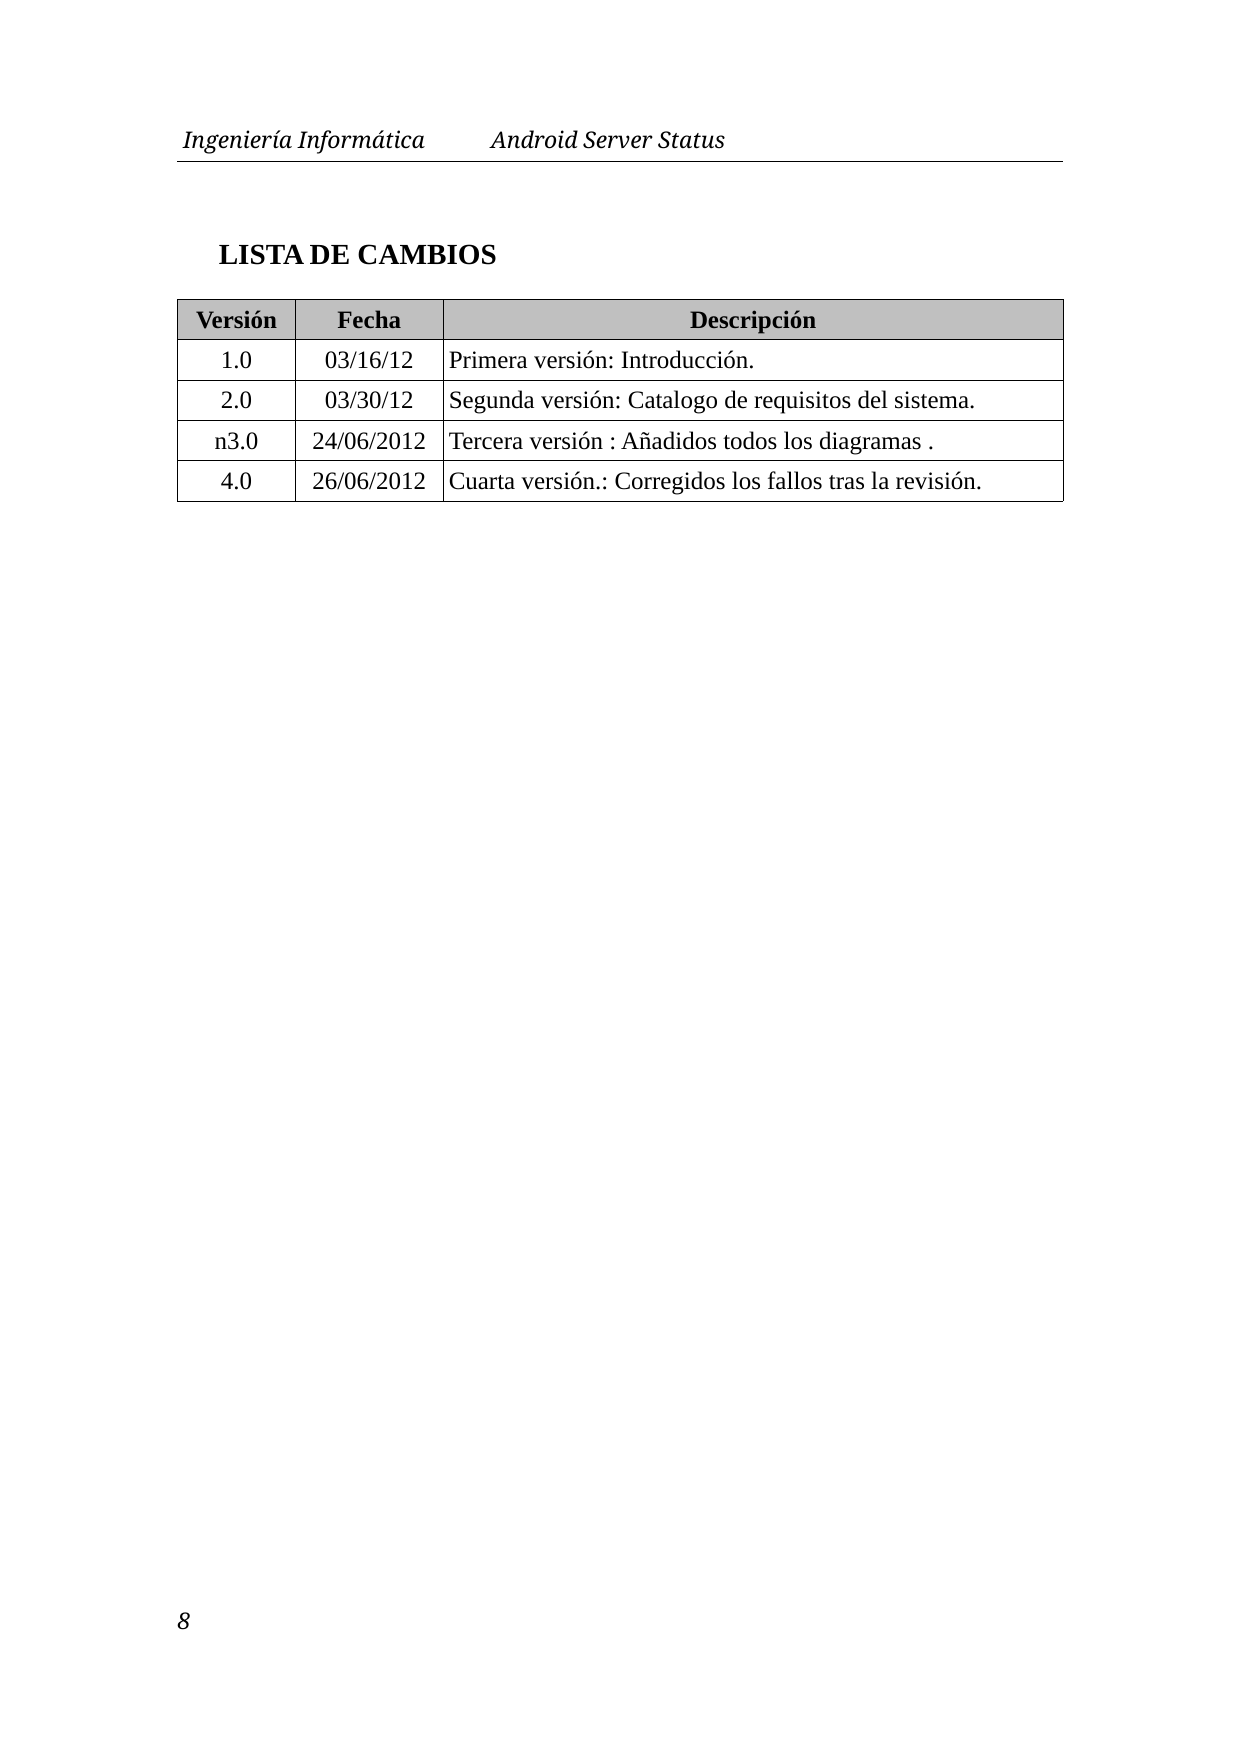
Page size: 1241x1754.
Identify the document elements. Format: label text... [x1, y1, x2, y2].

table_cell Tercera versión : Añadidos todos los diagramas . [444, 421, 1063, 460]
table_cell 30/03/12 [296, 381, 443, 420]
table_cell 1.0 [178, 340, 295, 380]
table_cell 4.0 [178, 461, 295, 501]
table_cell Segunda versión: Catalogo de requisitos del sistema. [444, 381, 1063, 420]
table_cell n3.0 [178, 421, 295, 460]
table_header Fecha [296, 300, 443, 339]
table_cell 24/06/2012 [296, 421, 443, 460]
table_cell 16/03/12 [296, 340, 443, 380]
table_header Versión [178, 300, 295, 339]
table_cell Primera versión: Introducción. [444, 340, 1063, 380]
text Lista de cambios [218, 237, 1063, 270]
table_cell 2.0 [178, 381, 295, 420]
table_cell 26/06/2012 [296, 461, 443, 501]
table_cell Cuarta versión.: Corregidos los fallos tras la revisión. [444, 461, 1063, 501]
table_header Descripción [444, 300, 1063, 339]
